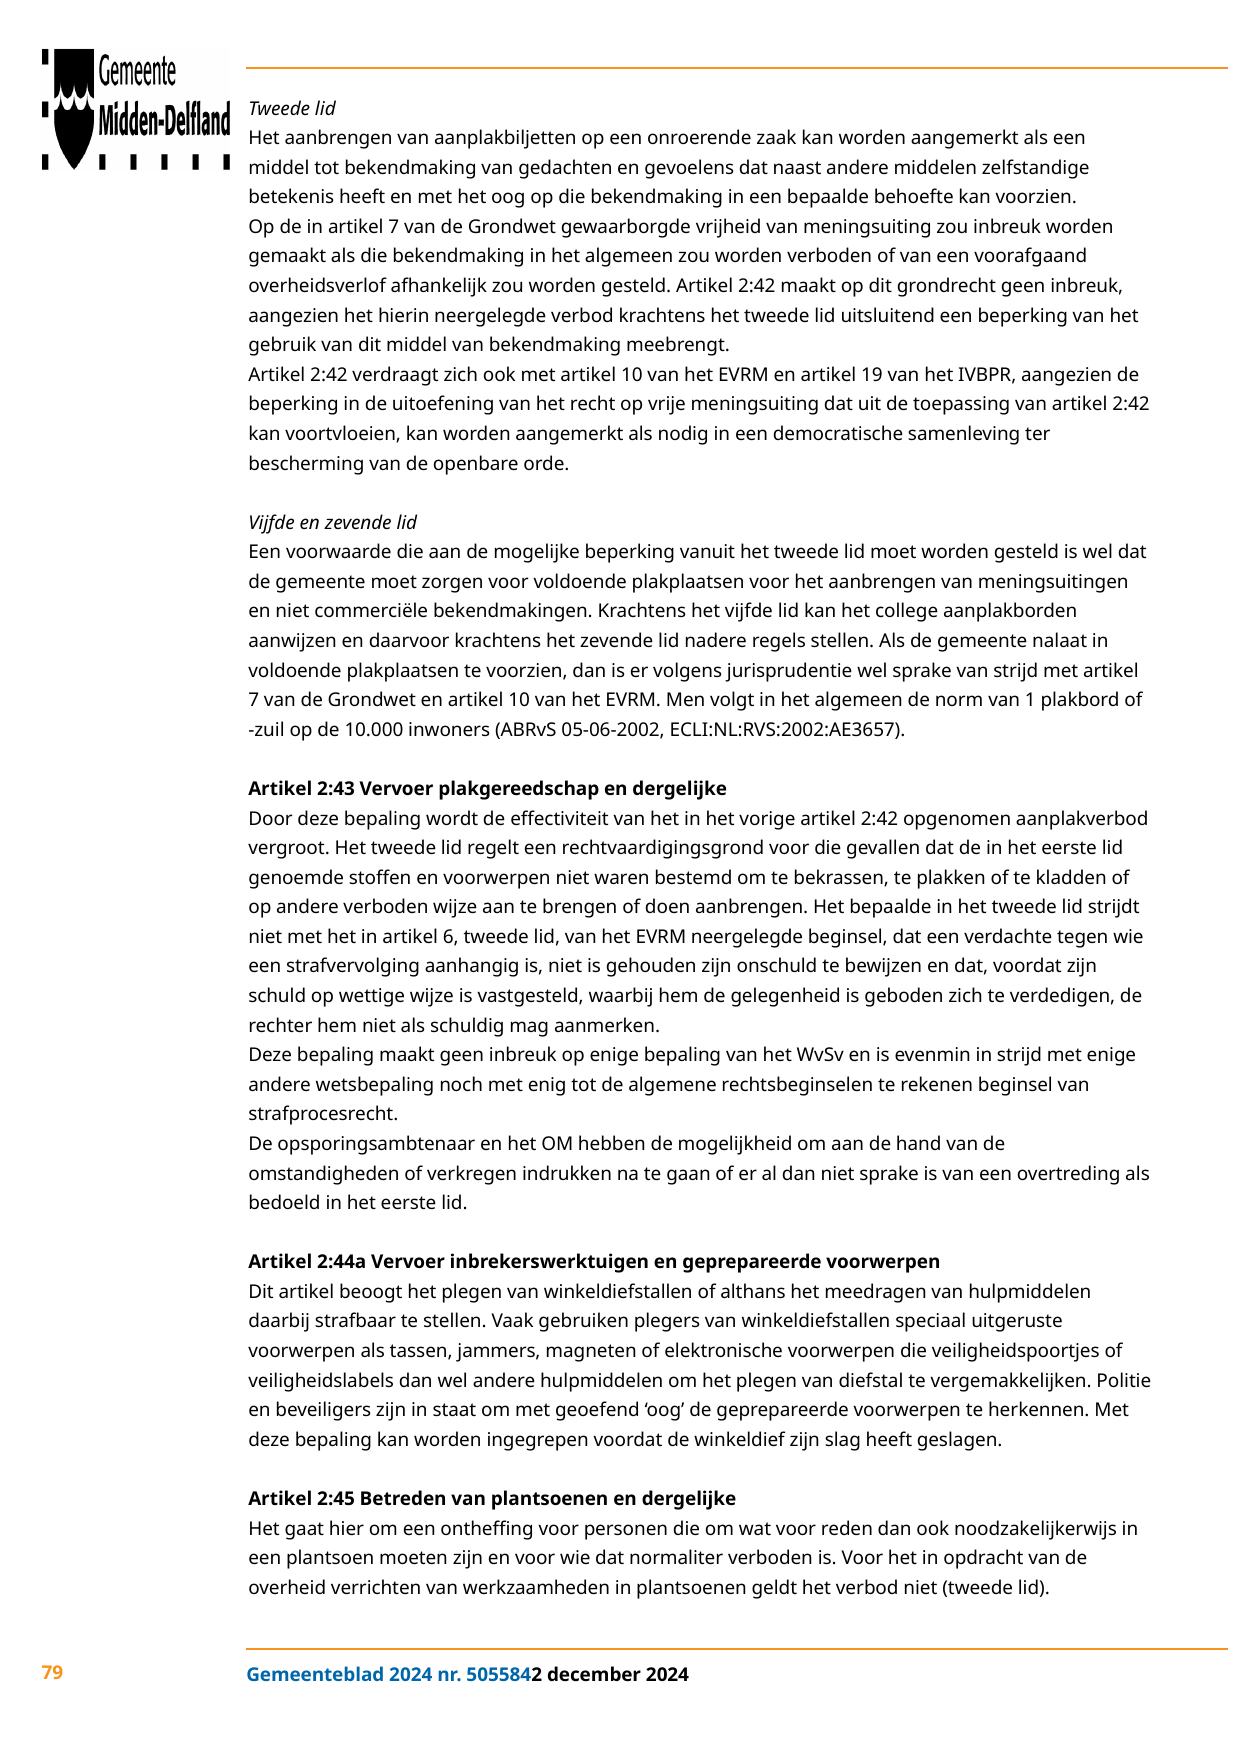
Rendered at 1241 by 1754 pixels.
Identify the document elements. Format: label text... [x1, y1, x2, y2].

text Dit artikel beoogt het plegen van winkeldiefstallen of althans het meedragen van hulpmiddelen daarbij strafbaar te stellen. Vaak gebruiken plegers van winkeldiefstallen speciaal uitgeruste voorwerpen als tassen, jammers, magneten of elektronische voorwerpen die veiligheidspoortjes of veiligheidslabels dan wel andere hulpmiddelen om het plegen van diefstal te vergemakkelijken. Politie en beveiligers zijn in staat om met geoefend ‘oog’ de geprepareerde voorwerpen te herkennen. Met deze bepaling kan worden ingegrepen voordat de winkeldief zijn slag heeft geslagen. [248, 1278, 1152, 1452]
picture [41, 47, 231, 172]
text Artikel 2:44a Vervoer inbrekerswerktuigen en geprepareerde voorwerpen [248, 1248, 1152, 1274]
text Het gaat hier om een ontheffing voor personen die om wat voor reden dan ook noodzakelijkerwijs in een plantsoen moeten zijn en voor wie dat normaliter verboden is. Voor het in opdracht van de overheid verrichten van werkzaamheden in plantsoenen geldt het verbod niet (tweede lid). [248, 1515, 1152, 1600]
text De opsporingsambtenaar en het OM hebben de mogelijkheid om aan de hand van de omstandigheden of verkregen indrukken na te gaan of er al dan niet sprake is van een overtreding als bedoeld in het eerste lid. [248, 1130, 1152, 1215]
text Een voorwaarde die aan de mogelijke beperking vanuit het tweede lid moet worden gesteld is wel dat de gemeente moet zorgen voor voldoende plakplaatsen voor het aanbrengen van meningsuitingen en niet commerciële bekendmakingen. Krachtens het vijfde lid kan het college aanplakborden aanwijzen en daarvoor krachtens het zevende lid nadere regels stellen. Als de gemeente nalaat in voldoende plakplaatsen te voorzien, dan is er volgens jurisprudentie wel sprake van strijd met artikel 7 van de Grondwet en artikel 10 van het EVRM. Men volgt in het algemeen de norm van 1 plakbord of -zuil op de 10.000 inwoners (ABRvS 05-06-2002, ECLI:NL:RVS:2002:AE3657). [248, 538, 1152, 742]
text Deze bepaling maakt geen inbreuk op enige bepaling van het WvSv en is evenmin in strijd met enige andere wetsbepaling noch met enig tot de algemene rechtsbeginselen te rekenen beginsel van strafprocesrecht. [248, 1041, 1152, 1126]
text Door deze bepaling wordt de effectiviteit van het in het vorige artikel 2:42 opgenomen aanplakverbod vergroot. Het tweede lid regelt een rechtvaardigingsgrond voor die gevallen dat de in het eerste lid genoemde stoffen en voorwerpen niet waren bestemd om te bekrassen, te plakken of te kladden of op andere verboden wijze aan te brengen of doen aanbrengen. Het bepaalde in het tweede lid strijdt niet met het in artikel 6, tweede lid, van het EVRM neergelegde beginsel, dat een verdachte tegen wie een strafvervolging aanhangig is, niet is gehouden zijn onschuld te bewijzen en dat, voordat zijn schuld op wettige wijze is vastgesteld, waarbij hem de gelegenheid is geboden zich te verdedigen, de rechter hem niet als schuldig mag aanmerken. [248, 805, 1152, 1038]
text Artikel 2:45 Betreden van plantsoenen en dergelijke [248, 1485, 1152, 1511]
text Artikel 2:42 verdraagt zich ook met artikel 10 van het EVRM en artikel 19 van het IVBPR, aangezien de beperking in de uitoefening van het recht op vrije meningsuiting dat uit de toepassing van artikel 2:42 kan voortvloeien, kan worden aangemerkt als nodig in een democratische samenleving ter bescherming van de openbare orde. [248, 361, 1152, 476]
text Tweede lid [248, 95, 1152, 121]
text Vijfde en zevende lid [248, 509, 1152, 535]
text Artikel 2:43 Vervoer plakgereedschap en dergelijke [248, 775, 1152, 801]
text Het aanbrengen van aanplakbiljetten op een onroerende zaak kan worden aangemerkt als een middel tot bekendmaking van gedachten en gevoelens dat naast andere middelen zelfstandige betekenis heeft en met het oog op die bekendmaking in een bepaalde behoefte kan voorzien. [248, 124, 1152, 209]
text Op de in artikel 7 van de Grondwet gewaarborgde vrijheid van meningsuiting zou inbreuk worden gemaakt als die bekendmaking in het algemeen zou worden verboden of van een voorafgaand overheidsverlof afhankelijk zou worden gesteld. Artikel 2:42 maakt op dit grondrecht geen inbreuk, aangezien het hierin neergelegde verbod krachtens het tweede lid uitsluitend een beperking van het gebruik van dit middel van bekendmaking meebrengt. [248, 213, 1152, 357]
